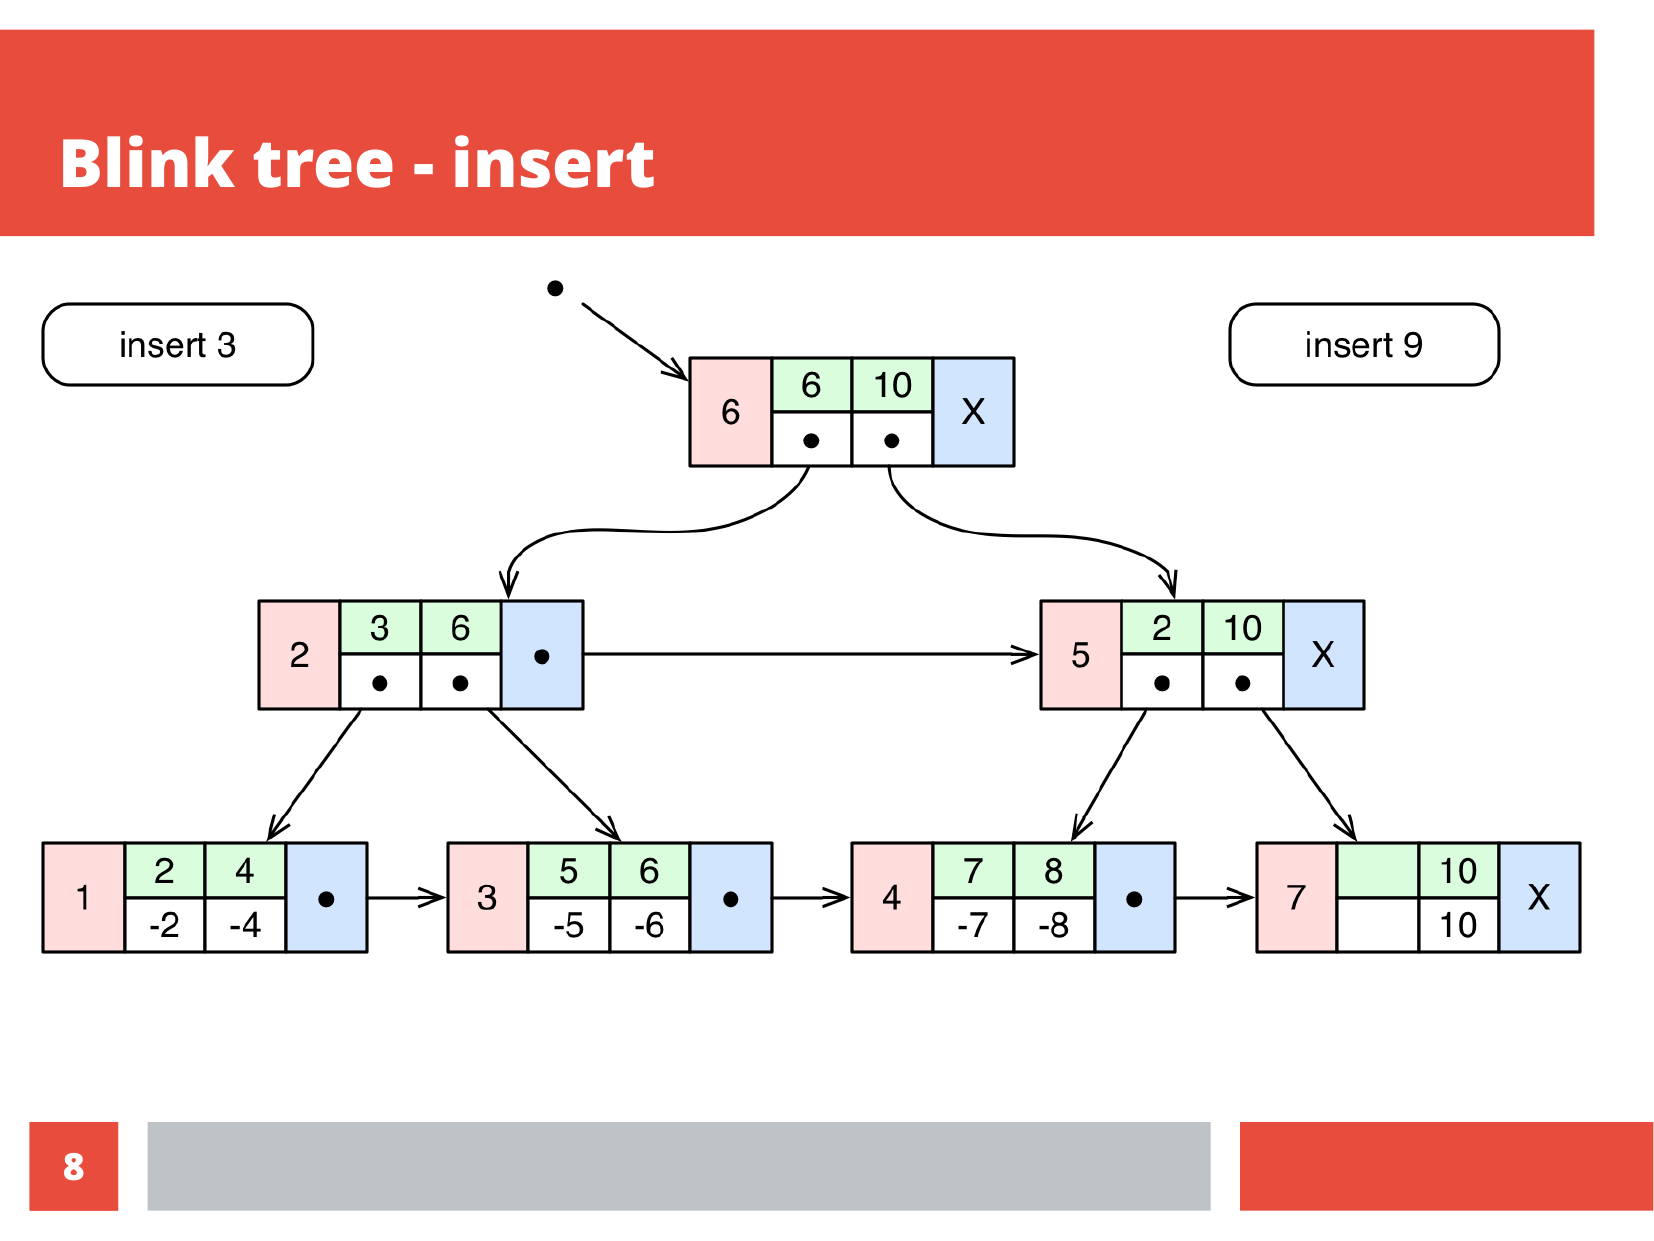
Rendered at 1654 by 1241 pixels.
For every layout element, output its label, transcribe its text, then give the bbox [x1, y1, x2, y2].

title Blink tree - insert [59, 59, 1595, 207]
picture [37, 250, 1585, 957]
